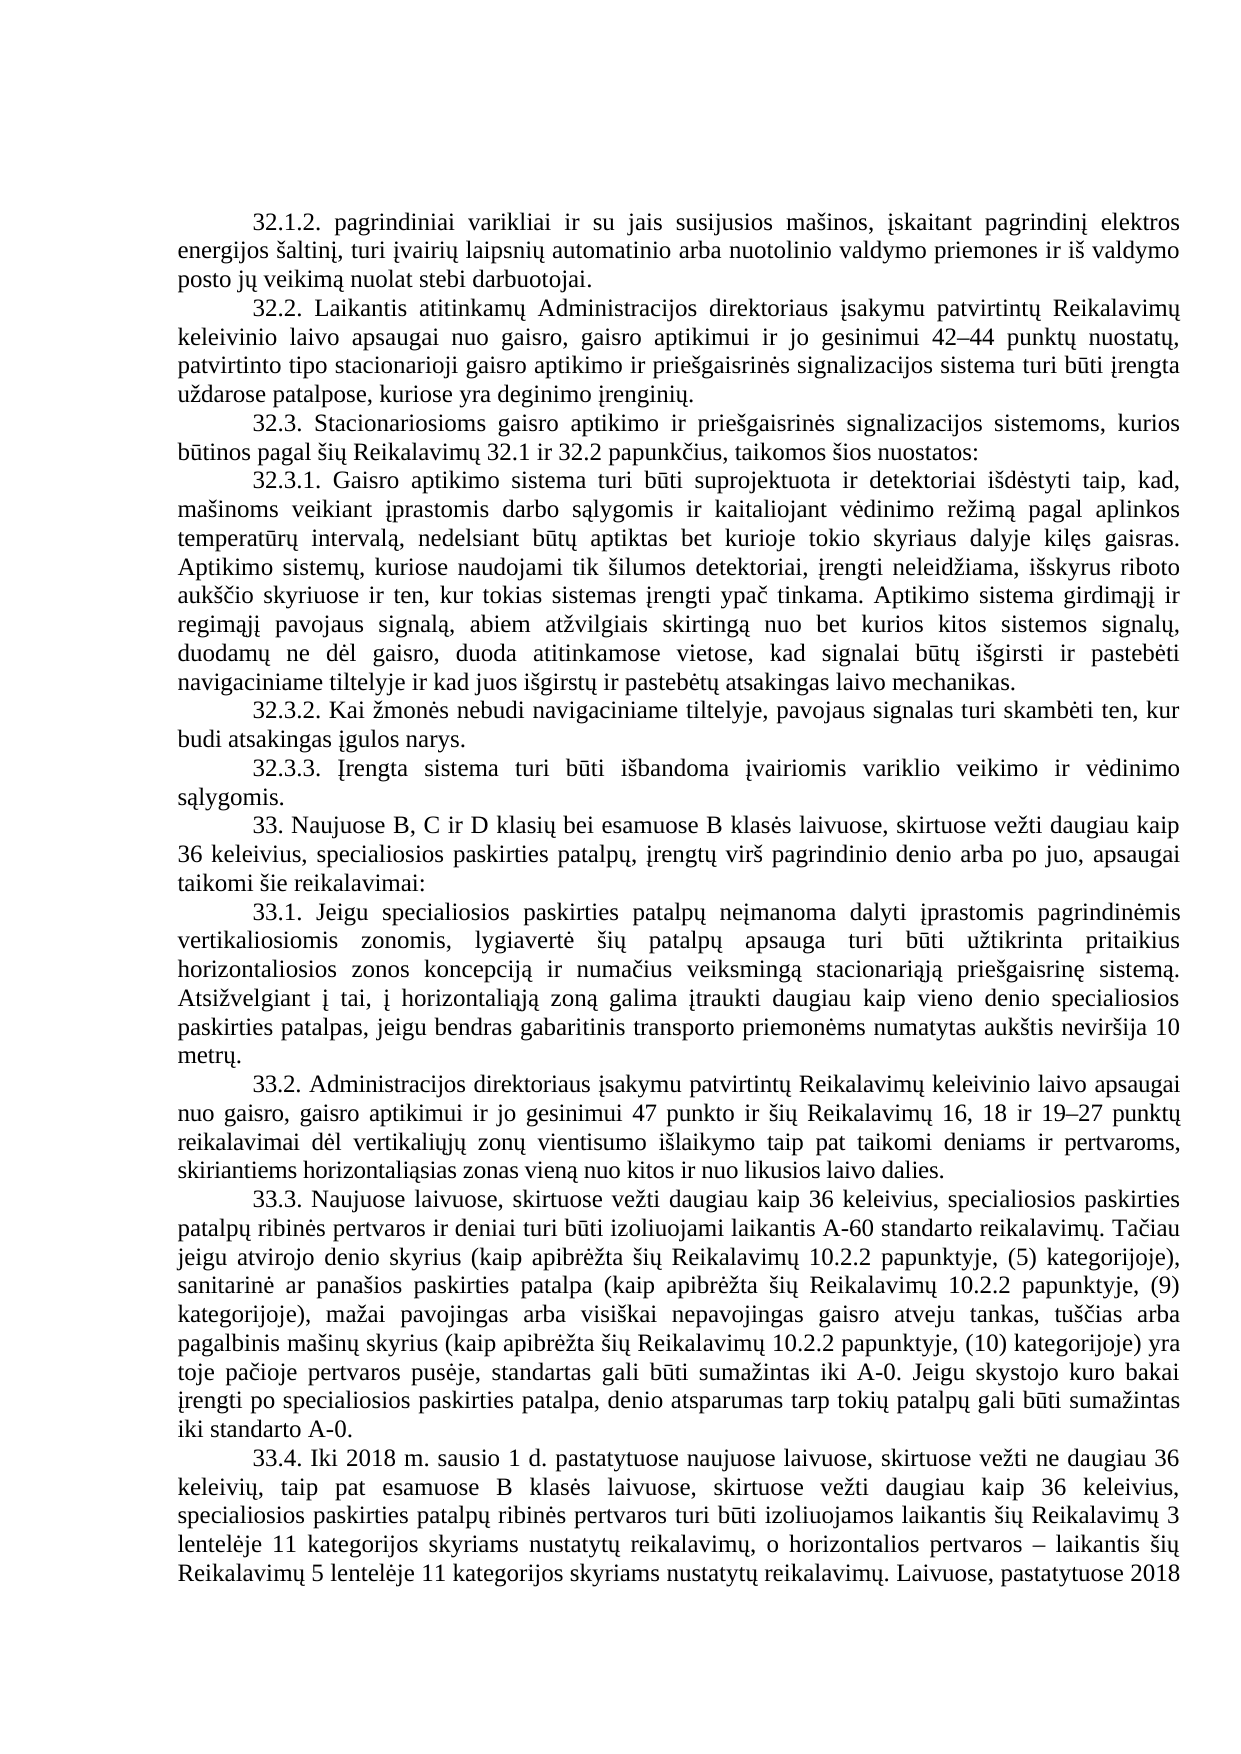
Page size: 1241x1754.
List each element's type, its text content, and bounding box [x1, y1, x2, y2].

text 32.3.1. Gaisro aptikimo sistema turi būti suprojektuota ir detektoriai išdėstyti taip, kad, mašinoms veikiant įprastomis darbo sąlygomis ir kaitaliojant vėdinimo režimą pagal aplinkos temperatūrų intervalą, nedelsiant būtų aptiktas bet kurioje tokio skyriaus dalyje kilęs gaisras. Aptikimo sistemų, kuriose naudojami tik šilumos detektoriai, įrengti neleidžiama, išskyrus riboto aukščio skyriuose ir ten, kur tokias sistemas įrengti ypač tinkama. Aptikimo sistema girdimąjį ir regimąjį pavojaus signalą, abiem atžvilgiais skirtingą nuo bet kurios kitos sistemos signalų, duodamų ne dėl gaisro, duoda atitinkamose vietose, kad signalai būtų išgirsti ir pastebėti navigaciniame tiltelyje ir kad juos išgirstų ir pastebėtų atsakingas laivo mechanikas. [177, 465, 1181, 695]
text 33.2. Administracijos direktoriaus įsakymu patvirtintų Reikalavimų keleivinio laivo apsaugai nuo gaisro, gaisro aptikimui ir jo gesinimui 47 punkto ir šių Reikalavimų 16, 18 ir 19–27 punktų reikalavimai dėl vertikaliųjų zonų vientisumo išlaikymo taip pat taikomi deniams ir pertvaroms, skiriantiems horizontaliąsias zonas vieną nuo kitos ir nuo likusios laivo dalies. [177, 1069, 1181, 1184]
text 33.4. Iki 2018 m. sausio 1 d. pastatytuose naujuose laivuose, skirtuose vežti ne daugiau 36 keleivių, taip pat esamuose B klasės laivuose, skirtuose vežti daugiau kaip 36 keleivius, specialiosios paskirties patalpų ribinės pertvaros turi būti izoliuojamos laikantis šių Reikalavimų 3 lentelėje 11 kategorijos skyriams nustatytų reikalavimų, o horizontalios pertvaros – laikantis šių Reikalavimų 5 lentelėje 11 kategorijos skyriams nustatytų reikalavimų. Laivuose, pastatytuose 2018 [177, 1443, 1181, 1587]
text 32.3.3. Įrengta sistema turi būti išbandoma įvairiomis variklio veikimo ir vėdinimo sąlygomis. [177, 753, 1181, 810]
text 32.3. Stacionariosioms gaisro aptikimo ir priešgaisrinės signalizacijos sistemoms, kurios būtinos pagal šių Reikalavimų 32.1 ir 32.2 papunkčius, taikomos šios nuostatos: [177, 408, 1181, 465]
text 32.1.2. pagrindiniai varikliai ir su jais susijusios mašinos, įskaitant pagrindinį elektros energijos šaltinį, turi įvairių laipsnių automatinio arba nuotolinio valdymo priemones ir iš valdymo posto jų veikimą nuolat stebi darbuotojai. [177, 207, 1181, 293]
text 32.3.2. Kai žmonės nebudi navigaciniame tiltelyje, pavojaus signalas turi skambėti ten, kur budi atsakingas įgulos narys. [177, 695, 1181, 753]
text 33. Naujuose B, C ir D klasių bei esamuose B klasės laivuose, skirtuose vežti daugiau kaip 36 keleivius, specialiosios paskirties patalpų, įrengtų virš pagrindinio denio arba po juo, apsaugai taikomi šie reikalavimai: [177, 810, 1181, 897]
text 33.3. Naujuose laivuose, skirtuose vežti daugiau kaip 36 keleivius, specialiosios paskirties patalpų ribinės pertvaros ir deniai turi būti izoliuojami laikantis A-60 standarto reikalavimų. Tačiau jeigu atvirojo denio skyrius (kaip apibrėžta šių Reikalavimų 10.2.2 papunktyje, (5) kategorijoje), sanitarinė ar panašios paskirties patalpa (kaip apibrėžta šių Reikalavimų 10.2.2 papunktyje, (9) kategorijoje), mažai pavojingas arba visiškai nepavojingas gaisro atveju tankas, tuščias arba pagalbinis mašinų skyrius (kaip apibrėžta šių Reikalavimų 10.2.2 papunktyje, (10) kategorijoje) yra toje pačioje pertvaros pusėje, standartas gali būti sumažintas iki A-0. Jeigu skystojo kuro bakai įrengti po specialiosios paskirties patalpa, denio atsparumas tarp tokių patalpų gali būti sumažintas iki standarto A-0. [177, 1184, 1181, 1443]
text 33.1. Jeigu specialiosios paskirties patalpų neįmanoma dalyti įprastomis pagrindinėmis vertikaliosiomis zonomis, lygiavertė šių patalpų apsauga turi būti užtikrinta pritaikius horizontaliosios zonos koncepciją ir numačius veiksmingą stacionariąją priešgaisrinę sistemą. Atsižvelgiant į tai, į horizontaliąją zoną galima įtraukti daugiau kaip vieno denio specialiosios paskirties patalpas, jeigu bendras gabaritinis transporto priemonėms numatytas aukštis neviršija 10 metrų. [177, 897, 1181, 1069]
text 32.2. Laikantis atitinkamų Administracijos direktoriaus įsakymu patvirtintų Reikalavimų keleivinio laivo apsaugai nuo gaisro, gaisro aptikimui ir jo gesinimui 42–44 punktų nuostatų, patvirtinto tipo stacionarioji gaisro aptikimo ir priešgaisrinės signalizacijos sistema turi būti įrengta uždarose patalpose, kuriose yra deginimo įrenginių. [177, 293, 1181, 408]
